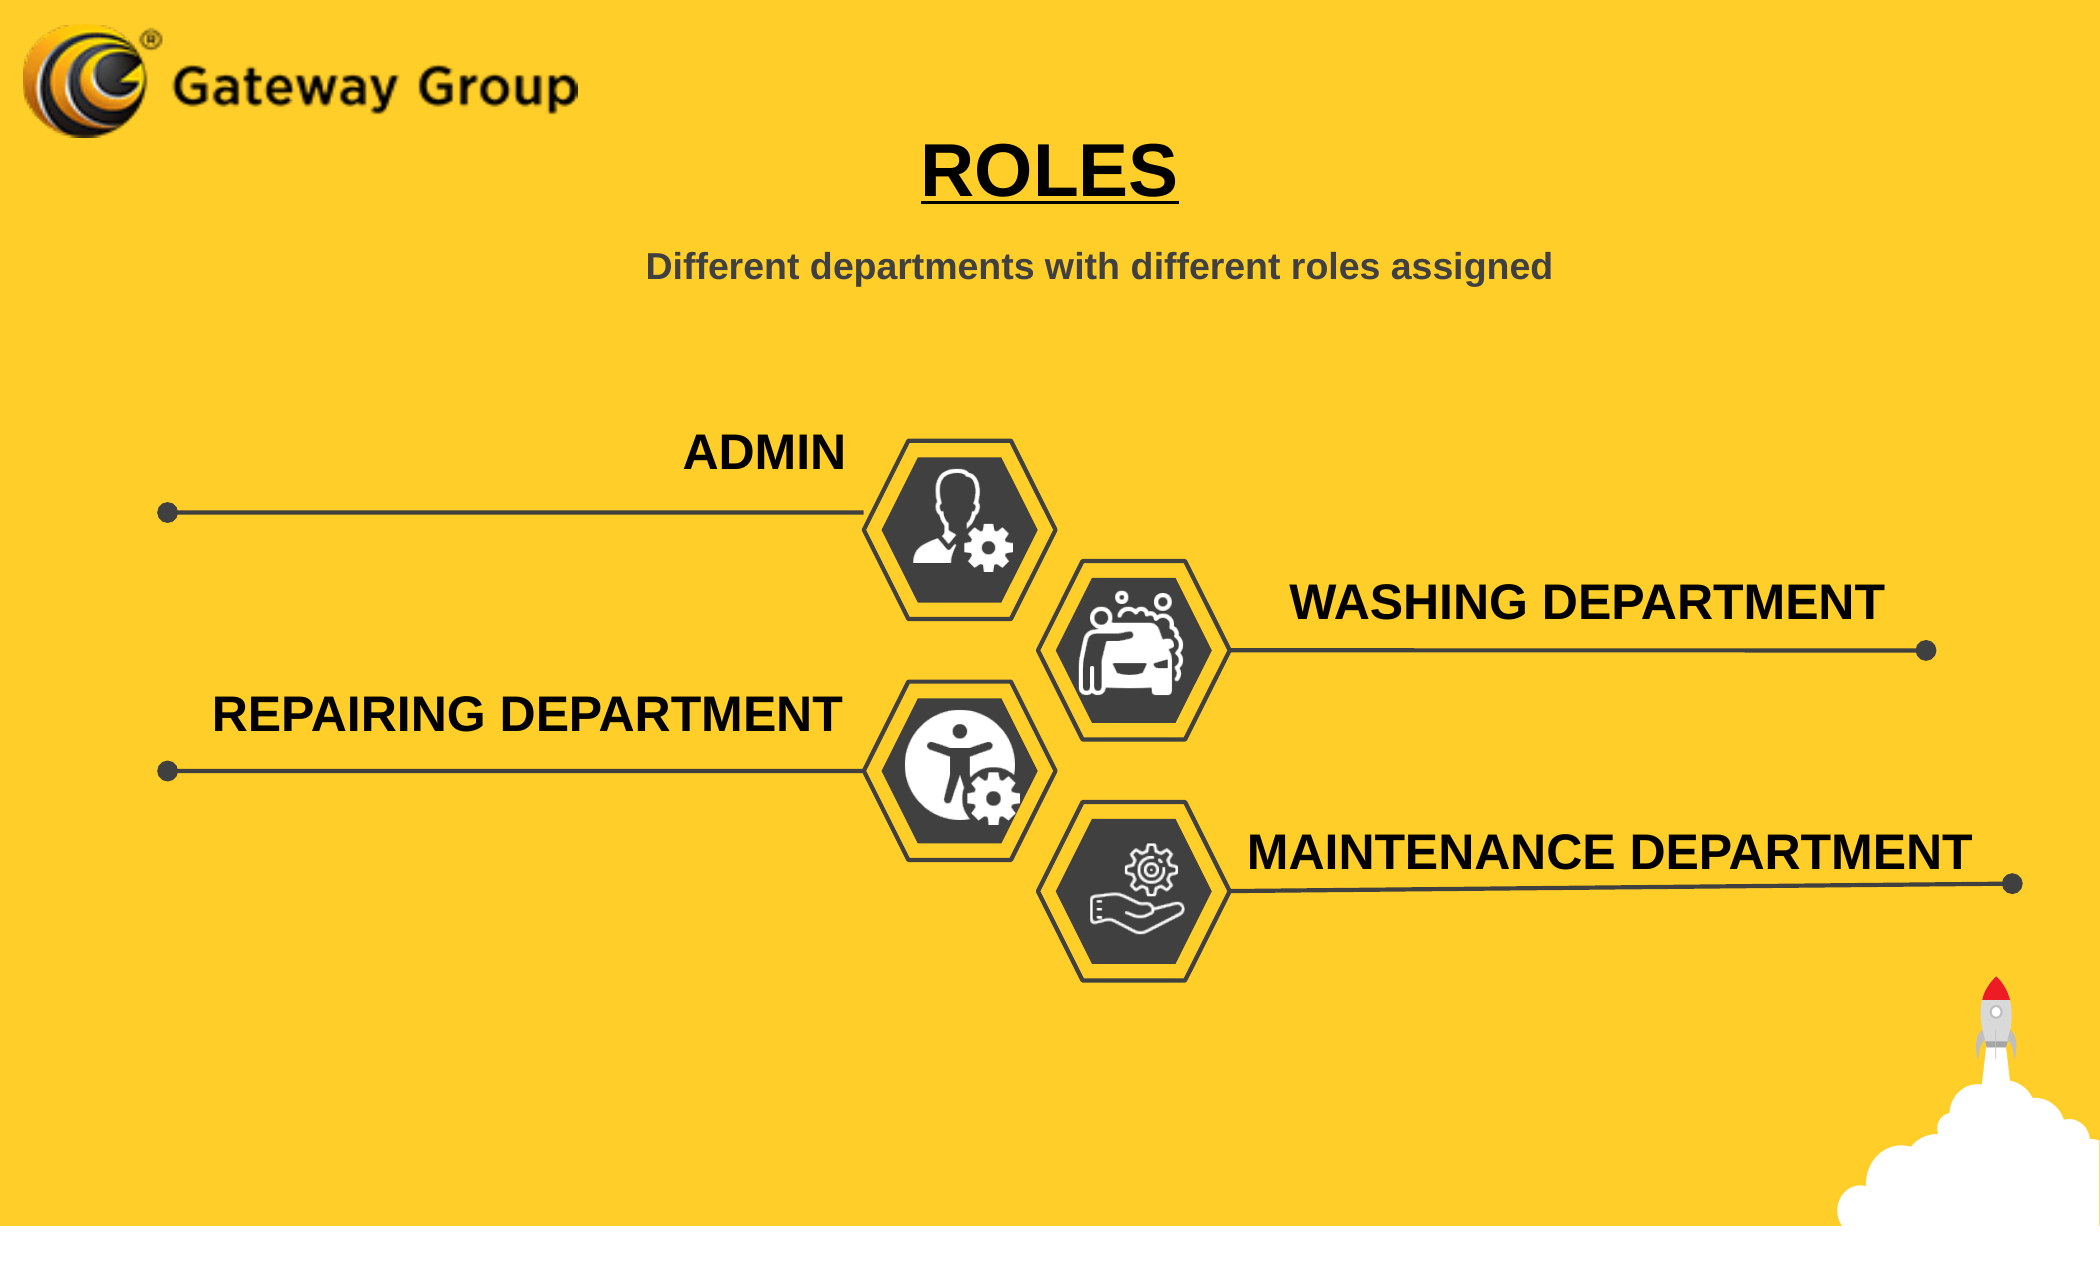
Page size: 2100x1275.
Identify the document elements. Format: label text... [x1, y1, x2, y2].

text_box [864, 681, 1056, 861]
picture [900, 705, 1020, 825]
text_box ADMIN [279, 411, 875, 487]
text_box WASHING DEPARTMENT [1049, 561, 1900, 637]
text_box [1037, 628, 1229, 740]
text_box [863, 440, 1056, 620]
text_box [1037, 802, 1229, 981]
picture [1087, 837, 1188, 938]
text_box ROLES [0, 94, 2100, 238]
text_box Different departments with different roles assigned [50, 228, 2100, 300]
picture [1074, 637, 1188, 700]
picture [23, 24, 578, 138]
picture [902, 462, 1013, 572]
text_box MAINTENANCE DEPARTMENT [1187, 811, 1988, 887]
text_box REPAIRING DEPARTMENT [167, 674, 858, 750]
